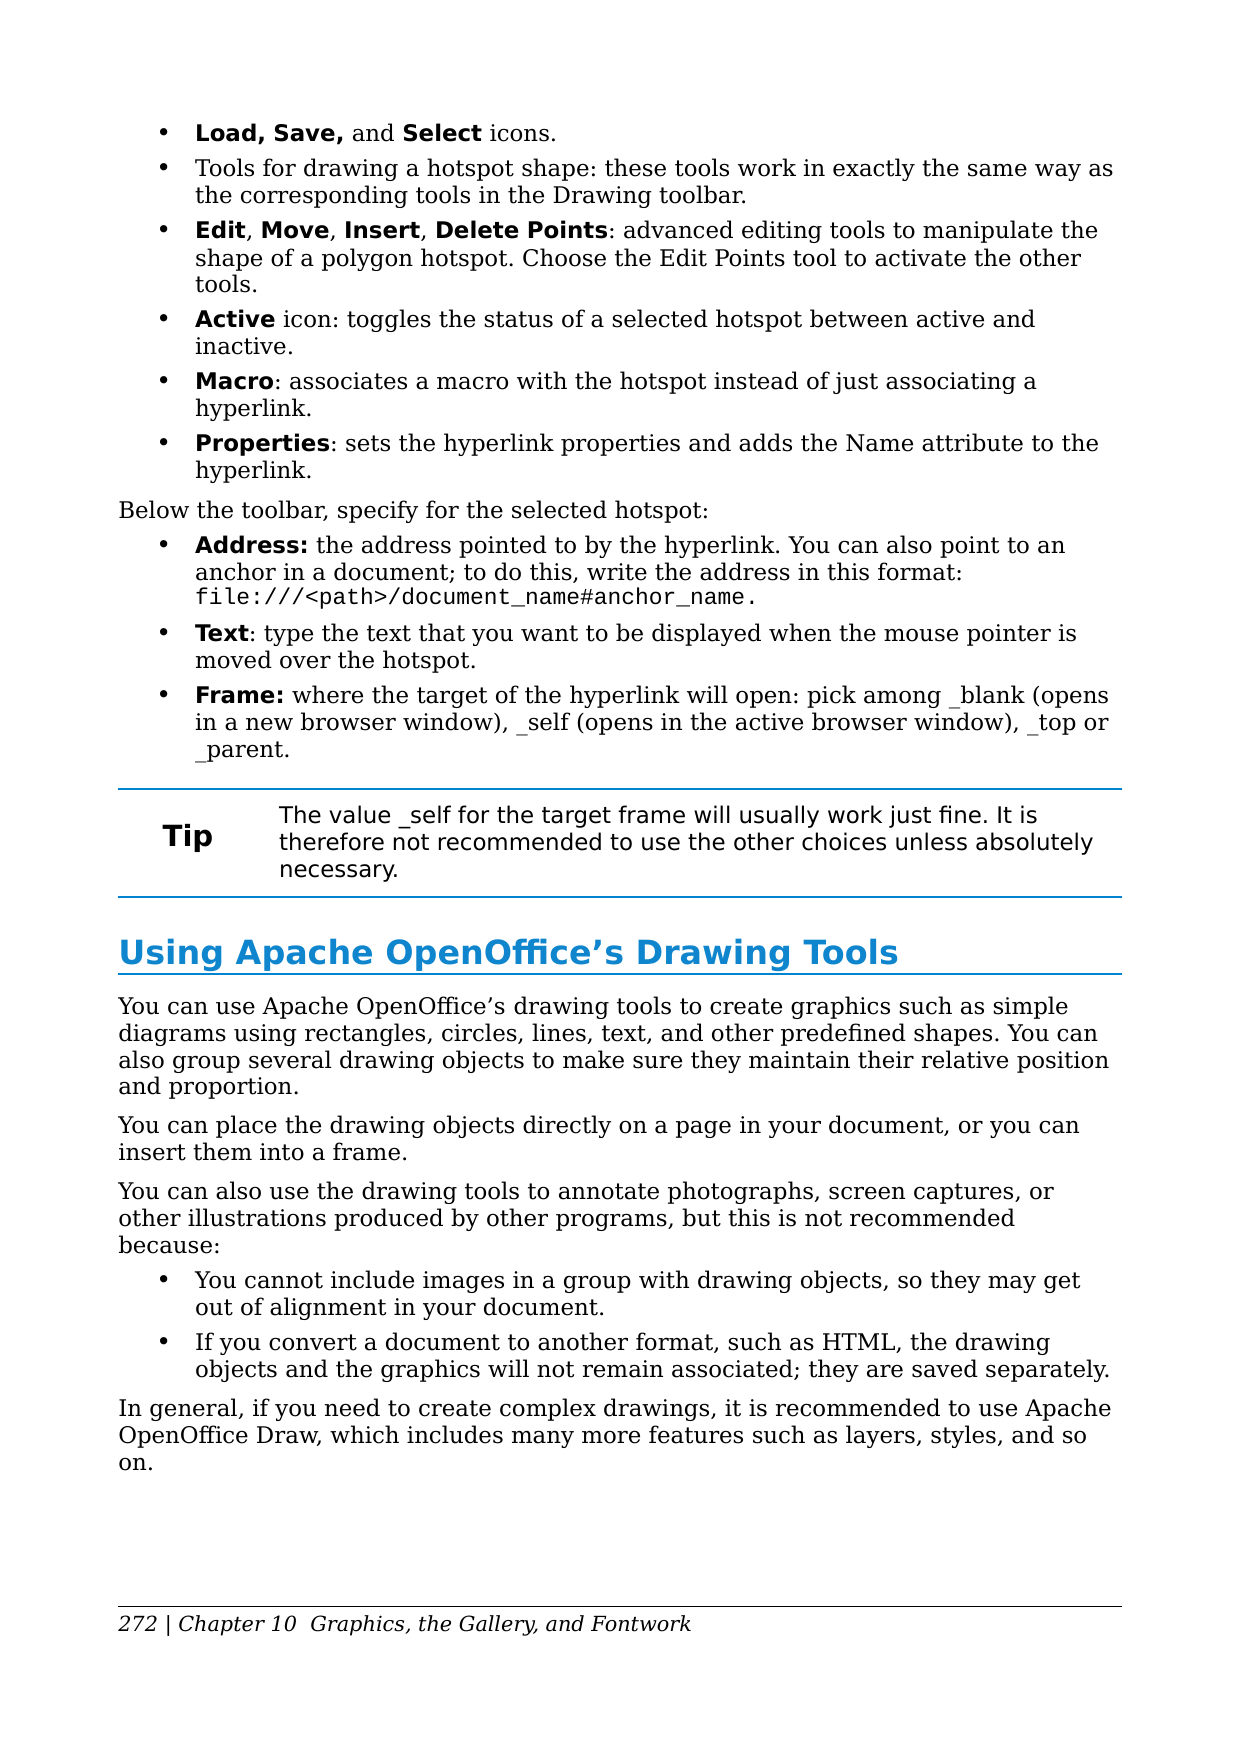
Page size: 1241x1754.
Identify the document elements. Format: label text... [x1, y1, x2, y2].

list Properties: sets the hyperlink properties and adds the Name attribute to the hyperlink. [156, 428, 1122, 484]
list You cannot include images in a group with drawing objects, so they may get out of alignment in your document. [156, 1265, 1122, 1321]
list Tools for drawing a hotspot shape: these tools work in exactly the same way as the corresponding tools in the Drawing toolbar. [156, 153, 1122, 209]
list Text: type the text that you want to be displayed when the mouse pointer is moved over the hotspot. [156, 618, 1122, 674]
subtitle Using Apache OpenOffice’s Drawing Tools [118, 934, 1122, 973]
list If you convert a document to another format, such as HTML, the drawing objects and the graphics will not remain associated; they are saved separately. [156, 1327, 1122, 1383]
list Edit, Move, Insert, Delete Points: advanced editing tools to manipulate the shape of a polygon hotspot. Choose the Edit Points tool to activate the other tools. [156, 216, 1122, 298]
text You can place the drawing objects directly on a page in your document, or you can insert them into a frame. [118, 1113, 1122, 1166]
table_header Tip [118, 790, 257, 896]
table_header The value _self for the target frame will usually work just fine. It is therefore not recommended to use the other choices unless absolutely necessary. [258, 790, 1122, 896]
list You can also use the drawing tools to annotate photographs, screen captures, or other illustrations produced by other programs, but this is not recommended because: [118, 1178, 1122, 1258]
list Frame: where the target of the hyperlink will open: pick among _blank (opens in a new browser window), _self (opens in the active browser window), _top or _parent. [156, 680, 1122, 762]
list Below the toolbar, specify for the selected hotspot: [118, 497, 1122, 523]
text In general, if you need to create complex drawings, it is recommended to use Apache OpenOffice Draw, which includes many more features such as layers, styles, and so on. [118, 1395, 1122, 1475]
list Macro: associates a macro with the hotspot instead of just associating a hyperlink. [156, 366, 1122, 422]
list Address: the address pointed to by the hyperlink. You can also point to an anchor in a document; to do this, write the address in this format: file:///<path>/document_name#anchor_name. [156, 530, 1122, 612]
list Active icon: toggles the status of a selected hotspot between active and inactive. [156, 304, 1122, 360]
text You can use Apache OpenOffice’s drawing tools to create graphics such as simple diagrams using rectangles, circles, lines, text, and other predefined shapes. You can also group several drawing objects to make sure they maintain their relative position and proportion. [118, 993, 1122, 1100]
list Load, Save, and Select icons. [156, 118, 1122, 147]
